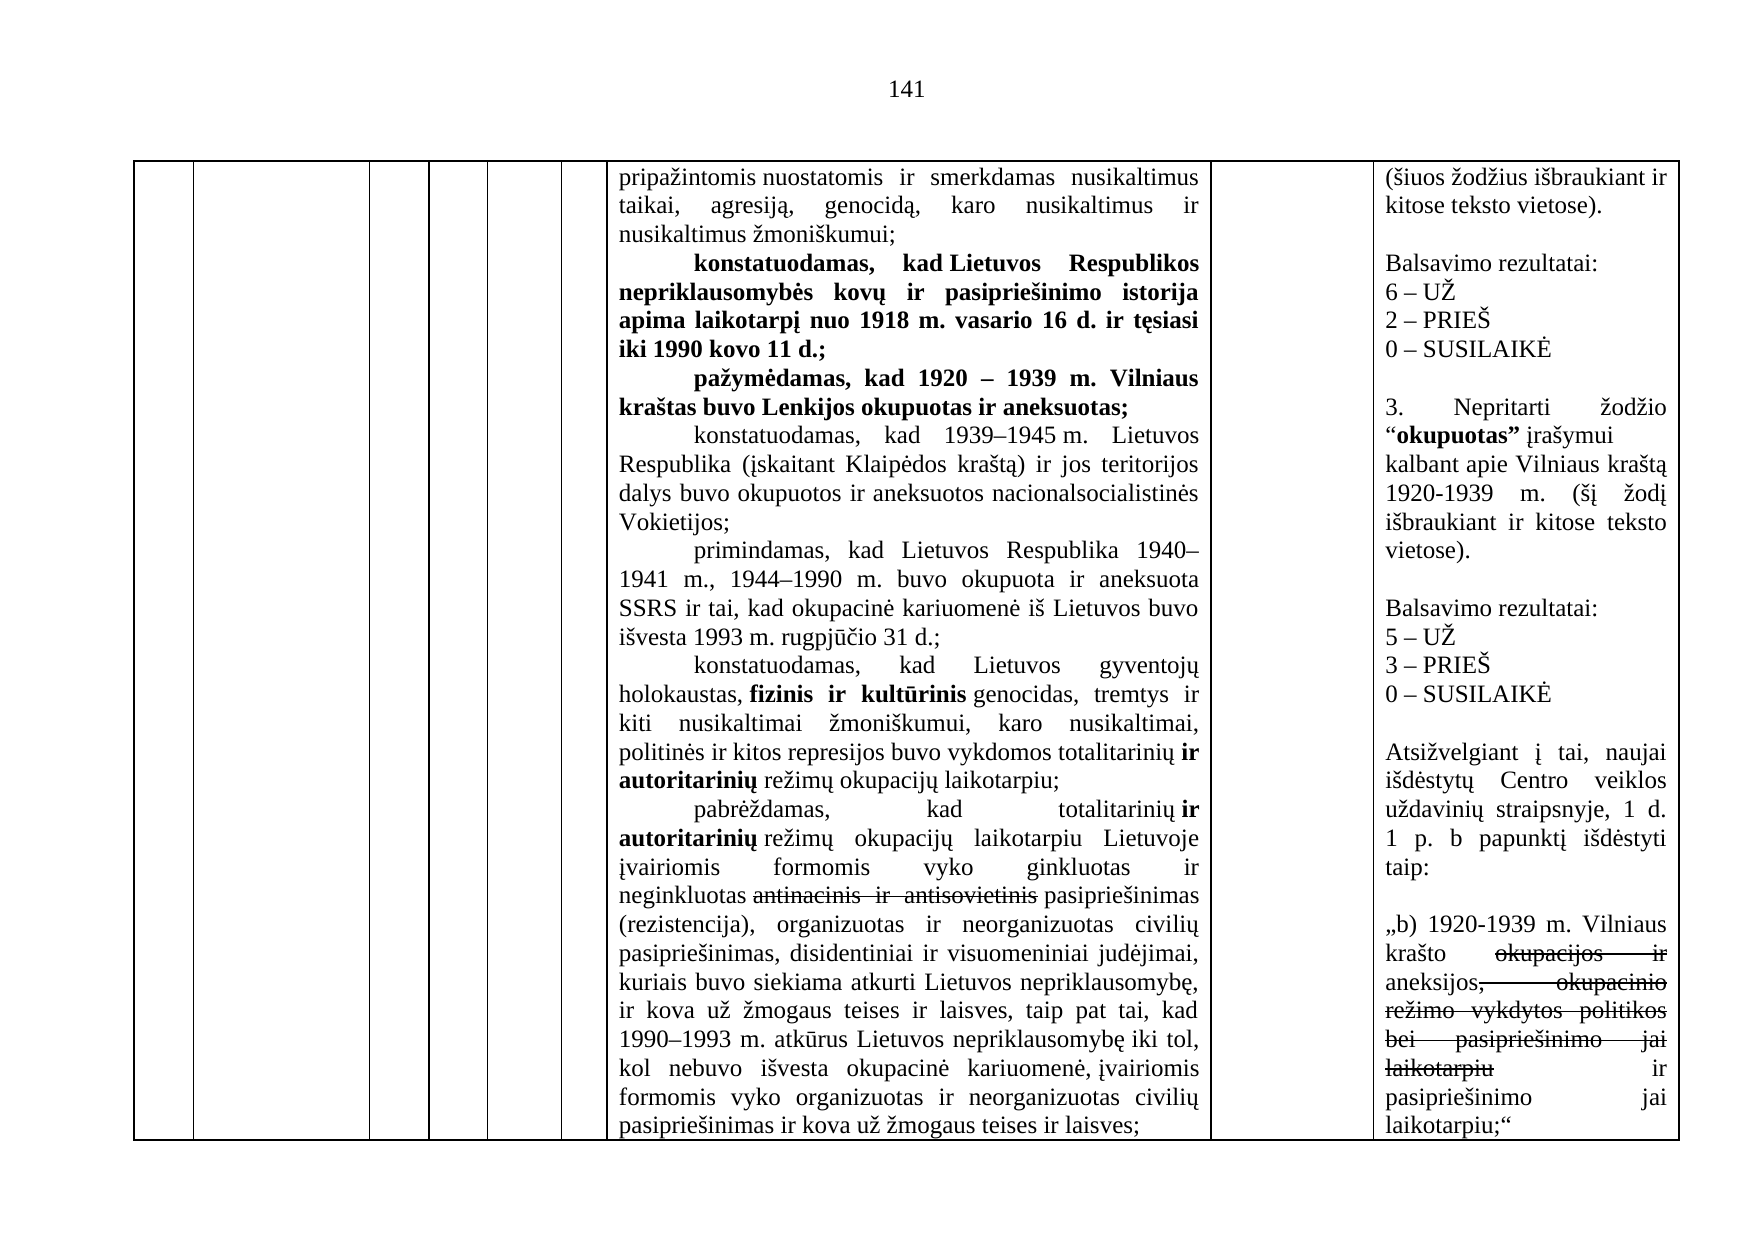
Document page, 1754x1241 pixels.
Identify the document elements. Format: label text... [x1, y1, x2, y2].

table_cell [1212, 162, 1373, 1139]
table_cell [135, 162, 193, 1139]
table_cell [488, 162, 561, 1139]
table_cell [194, 162, 369, 1139]
table_cell [562, 162, 606, 1139]
table_cell [430, 162, 487, 1139]
table_cell pripažintomis nuostatomis ir smerkdamas nusikaltimus taikai, agresiją, genocidą, karo nusikaltimus ir nusikaltimus žmoniškumui; konstatuodamas, kad Lietuvos Respublikos nepriklausomybės kovų ir pasipriešinimo istorija apima laikotarpį nuo 1918 m. vasario 16 d. ir tęsiasi iki 1990 kovo 11 d.; pažymėdamas, kad 1920 – 1939 m. Vilniaus kraštas buvo Lenkijos okupuotas ir aneksuotas; konstatuodamas, kad 1939–1945 m. Lietuvos Respublika (įskaitant Klaipėdos kraštą) ir jos teritorijos dalys buvo okupuotos ir aneksuotos nacionalsocialistinės Vokietijos; primindamas, kad Lietuvos Respublika 1940–1941 m., 1944–1990 m. buvo okupuota ir aneksuota SSRS ir tai, kad okupacinė kariuomenė iš Lietuvos buvo išvesta 1993 m. rugpjūčio 31 d.; konstatuodamas, kad Lietuvos gyventojų holokaustas, fizinis ir kultūrinis genocidas, tremtys ir kiti nusikaltimai žmoniškumui, karo nusikaltimai, politinės ir kitos represijos buvo vykdomos totalitarinių ir autoritarinių režimų okupacijų laikotarpiu; pabrėždamas, kad totalitarinių ir autoritarinių režimų okupacijų laikotarpiu Lietuvoje įvairiomis formomis vyko ginkluotas ir neginkluotas antinacinis ir antisovietinis pasipriešinimas (rezistencija), organizuotas ir neorganizuotas civilių pasipriešinimas, disidentiniai ir visuomeniniai judėjimai, kuriais buvo siekiama atkurti Lietuvos nepriklausomybę, ir kova už žmogaus teises ir laisves, taip pat tai, kad 1990–1993 m. atkūrus Lietuvos nepriklausomybę iki tol, kol nebuvo išvesta okupacinė kariuomenė, įvairiomis formomis vyko organizuotas ir neorganizuotas civilių pasipriešinimas ir kova už žmogaus teises ir laisves; [608, 162, 1210, 1139]
table_cell (šiuos žodžius išbraukiant ir kitose teksto vietose). Balsavimo rezultatai: 6 – UŽ 2 – PRIEŠ 0 – SUSILAIKĖ 3. Nepritarti žodžio “okupuotas” įrašymui kalbant apie Vilniaus kraštą 1920-1939 m. (šį žodį išbraukiant ir kitose teksto vietose). Balsavimo rezultatai: 5 – UŽ 3 – PRIEŠ 0 – SUSILAIKĖ Atsižvelgiant į tai, naujai išdėstytų Centro veiklos uždavinių straipsnyje, 1 d. 1 p. b papunktį išdėstyti taip: „b) 1920-1939 m. Vilniaus krašto okupacijos ir aneksijos, okupacinio režimo vykdytos politikos bei pasipriešinimo jai laikotarpiu ir pasipriešinimo jai laikotarpiu;“ [1374, 162, 1678, 1139]
table_cell [370, 162, 428, 1139]
